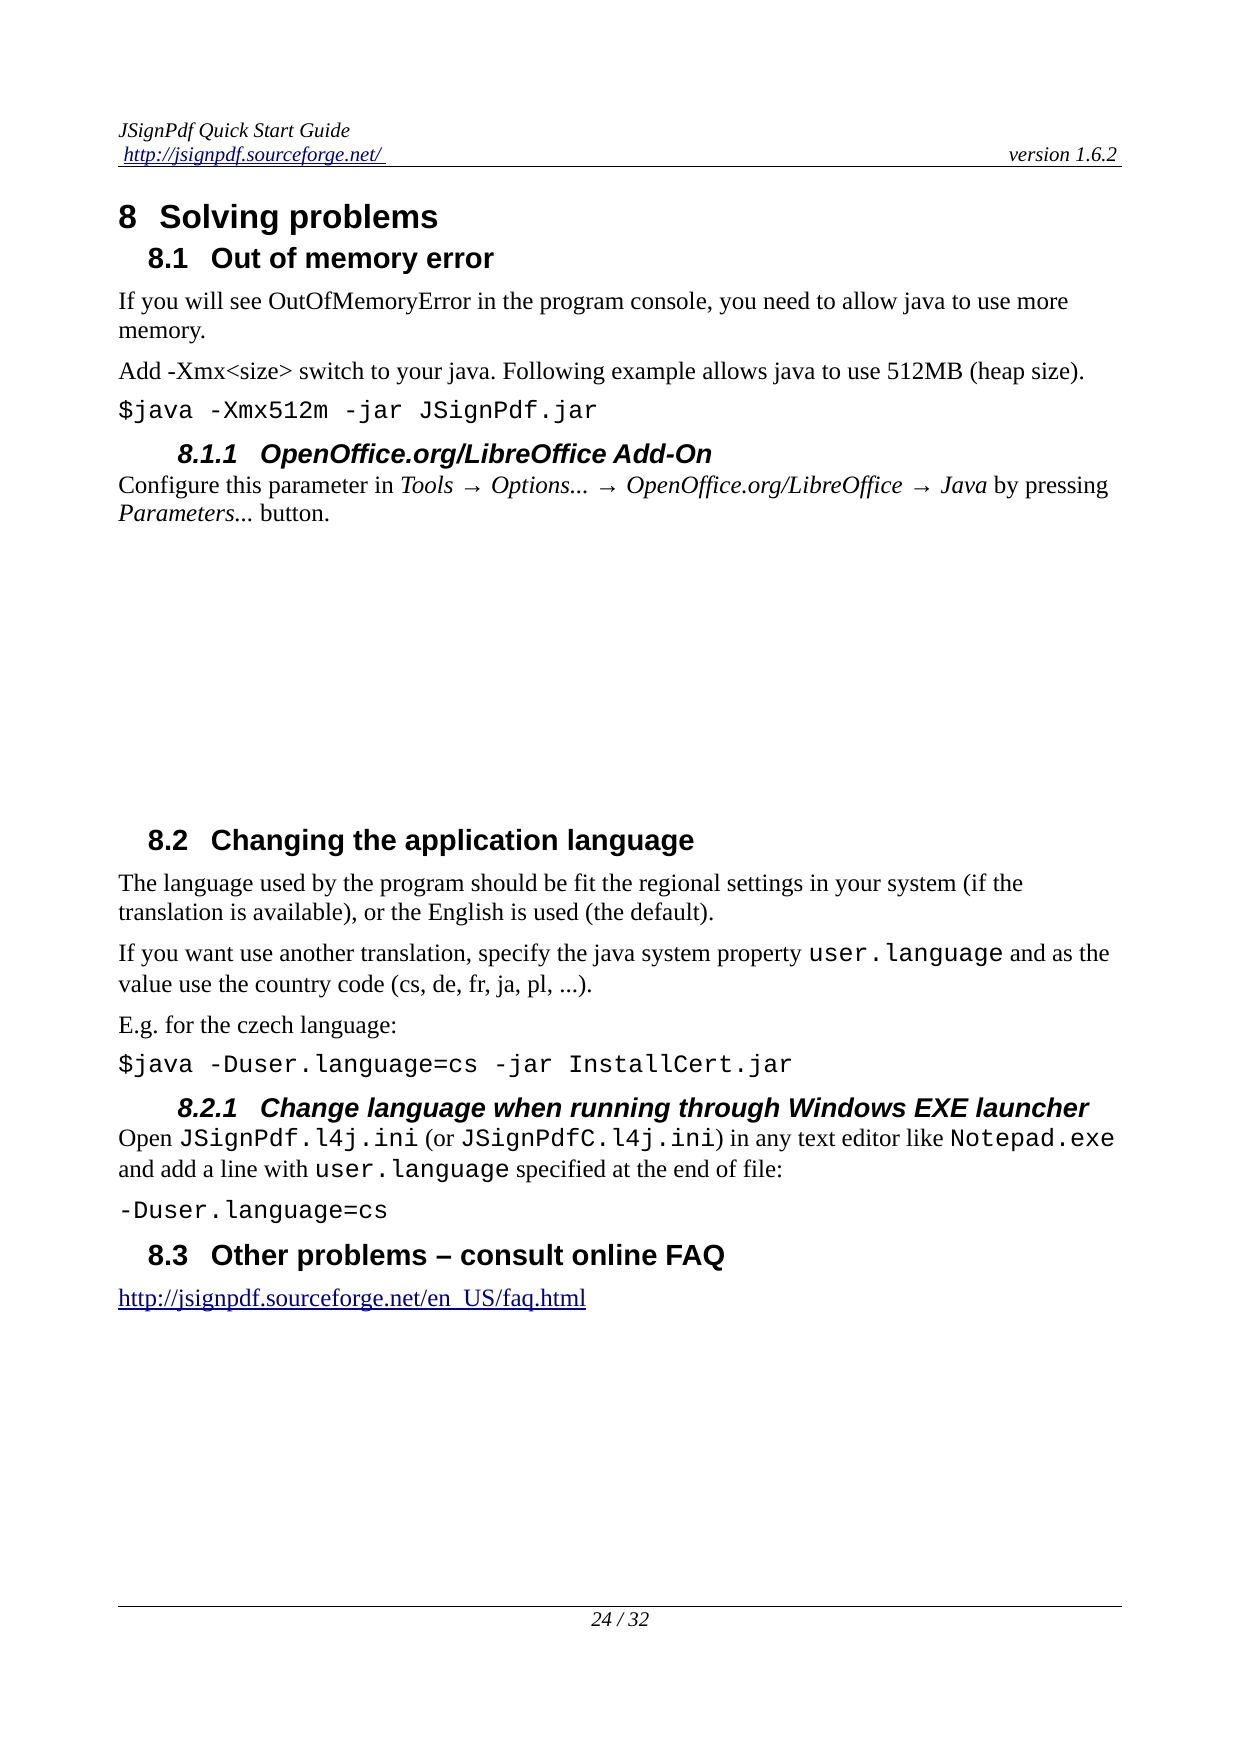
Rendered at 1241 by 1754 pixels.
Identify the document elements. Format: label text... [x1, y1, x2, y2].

text $java -Xmx512m -jar JSignPdf.jar [118, 398, 1122, 426]
subtitle Other problems – consult online FAQ [148, 1238, 1116, 1272]
subtitle Solving problems [118, 197, 1122, 235]
text Configure this parameter in Tools → Options... → OpenOffice.org/LibreOffice → Java by pressing Parameters... button. [118, 470, 1122, 527]
text The language used by the program should be fit the regional settings in your system (if the translation is available), or the English is used (the default). [118, 868, 1122, 925]
text E.g. for the czech language: [118, 1010, 1122, 1039]
subtitle Change language when running through Windows EXE launcher [177, 1092, 1122, 1123]
text $java -Duser.language=cs -jar InstallCert.jar [118, 1051, 1122, 1079]
subtitle Changing the application language [148, 540, 1116, 856]
text Add -Xmx<size> switch to your java. Following example allows java to use 512MB (heap size). [118, 356, 1122, 385]
text -Duser.language=cs [118, 1197, 1122, 1226]
text Open JSignPdf.l4j.ini (or JSignPdfC.l4j.ini) in any text editor like Notepad.exe and add a line with user.language specified at the end of file: [118, 1123, 1122, 1185]
text If you want use another translation, specify the java system property user.language and as the value use the country code (cs, de, fr, ja, pl, ...). [118, 938, 1122, 997]
text http://jsignpdf.sourceforge.net/en_US/faq.html [118, 1283, 1122, 1312]
text If you will see OutOfMemoryError in the program console, you need to allow java to use more memory. [118, 286, 1122, 344]
subtitle OpenOffice.org/LibreOffice Add-On [177, 438, 1122, 470]
subtitle Out of memory error [148, 241, 1116, 275]
